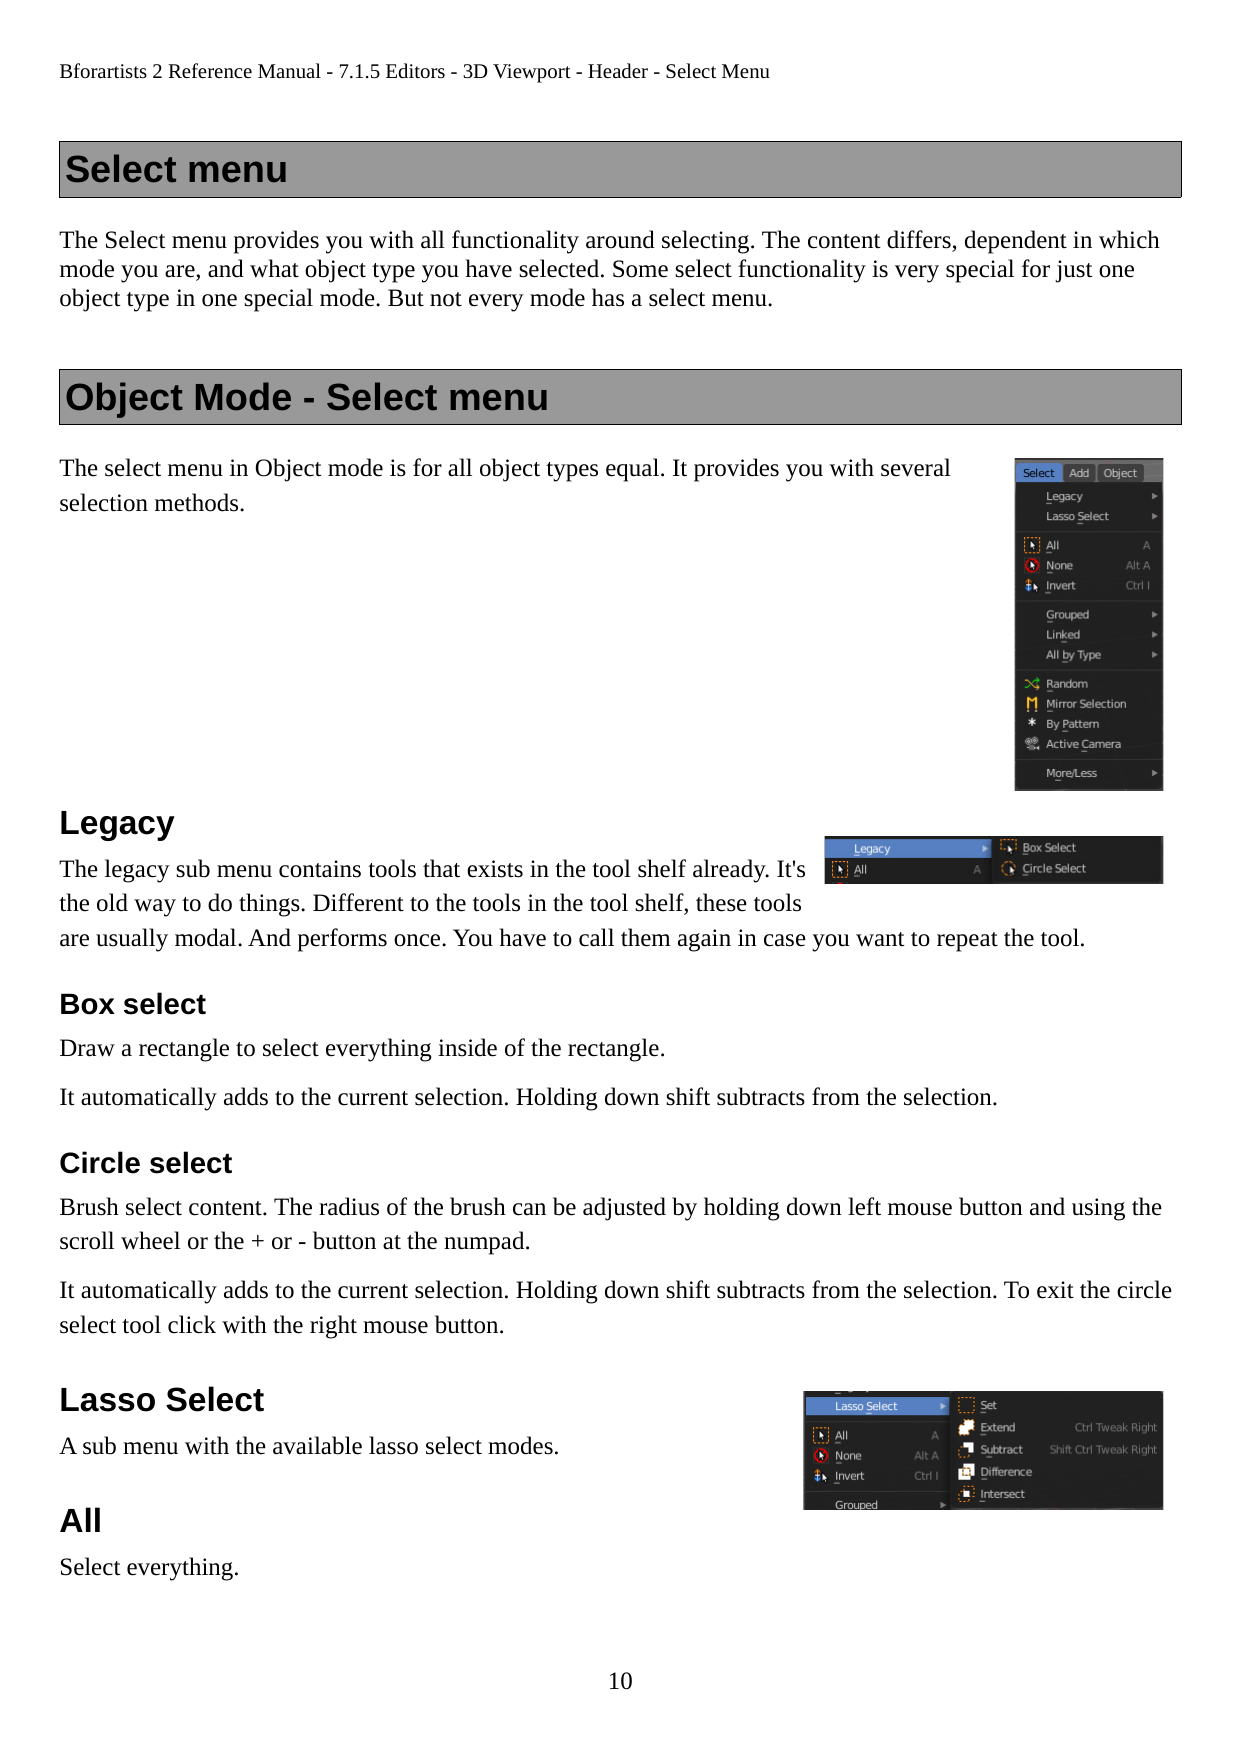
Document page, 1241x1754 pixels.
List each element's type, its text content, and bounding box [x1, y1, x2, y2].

text The select menu in Object mode is for all object types equal. It provides you with several selection methods. [59, 453, 1181, 516]
subtitle Box select [59, 987, 1181, 1020]
picture [824, 836, 1164, 884]
text The legacy sub menu contains tools that exists in the tool shelf already. It's the old way to do things. Different to the tools in the tool shelf, these tools are usually modal. And performs once. You have to call them again in case you want to repeat the tool. [59, 854, 1181, 952]
subtitle Lasso Select [59, 1380, 1181, 1418]
text It automatically adds to the current selection. Holding down shift subtracts from the selection. To exit the circle select tool click with the right mouse button. [59, 1275, 1181, 1339]
subtitle Circle select [59, 1146, 1181, 1179]
text It automatically adds to the current selection. Holding down shift subtracts from the selection. [59, 1082, 1181, 1111]
picture [803, 1391, 1164, 1510]
table_header Object Mode - Select menu [60, 370, 1181, 424]
text The Select menu provides you with all functionality around selecting. The content differs, dependent in which mode you are, and what object type you have selected. Some select functionality is very special for just one object type in one special mode. But not every mode has a select menu. [59, 225, 1181, 312]
subtitle All [59, 1501, 1181, 1539]
text Select everything. [59, 1552, 1181, 1581]
picture [1014, 458, 1164, 791]
text A sub menu with the available lasso select modes. [59, 1431, 803, 1460]
text Draw a rectangle to select everything inside of the rectangle. [59, 1033, 1181, 1062]
text Brush select content. The radius of the brush can be adjusted by holding down left mouse button and using the scroll wheel or the + or - button at the numpad. [59, 1192, 1181, 1255]
table_header Select menu [60, 142, 1181, 197]
subtitle Legacy [59, 803, 1181, 842]
